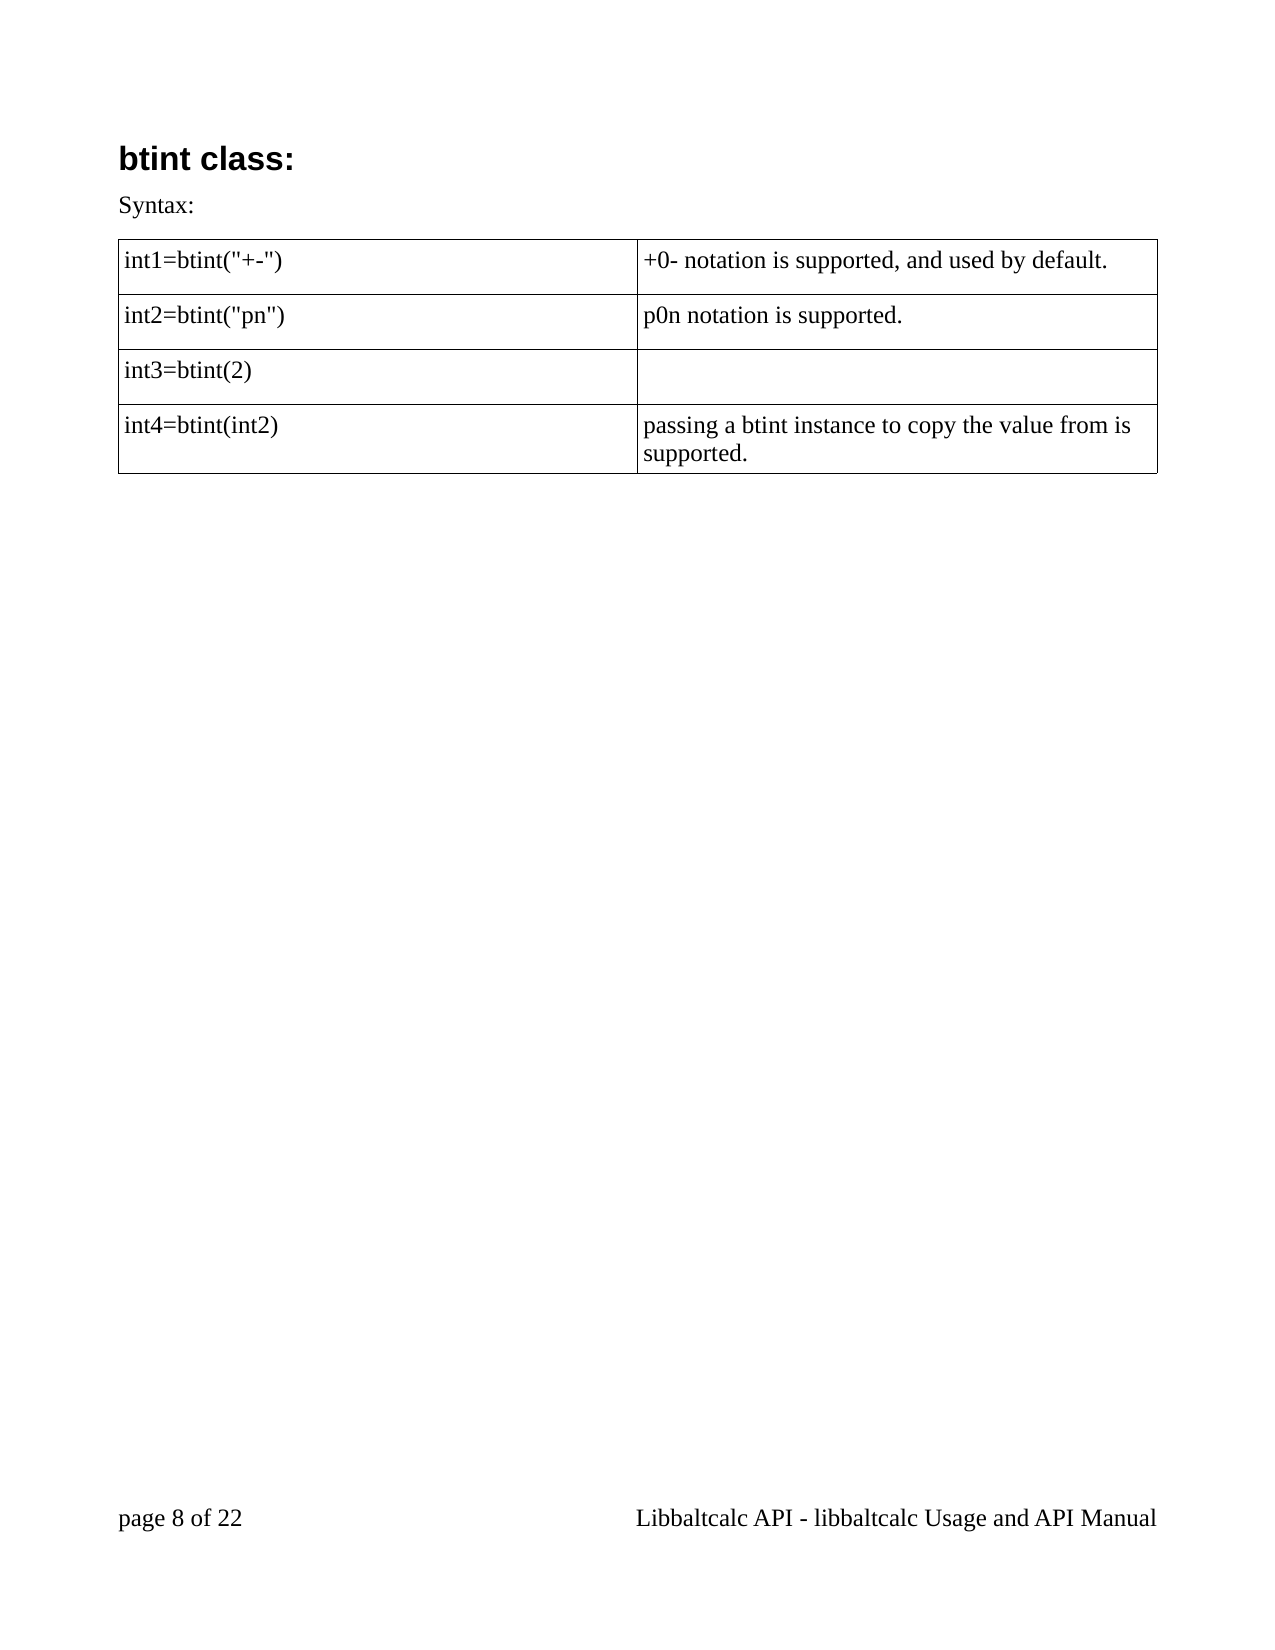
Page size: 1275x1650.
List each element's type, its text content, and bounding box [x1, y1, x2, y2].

table_cell p0n notation is supported. [638, 295, 1157, 349]
table_header +0- notation is supported, and used by default. [638, 240, 1157, 294]
table_cell [638, 350, 1157, 404]
text Syntax: [118, 190, 1157, 219]
table_cell int4=btint(int2) [119, 405, 637, 473]
table_cell int2=btint("pn") [119, 295, 637, 349]
table_cell passing a btint instance to copy the value from is supported. [638, 405, 1157, 473]
subtitle btint class: [118, 139, 1157, 178]
table_header int1=btint("+-") [119, 240, 637, 294]
table_cell int3=btint(2) [119, 350, 637, 404]
